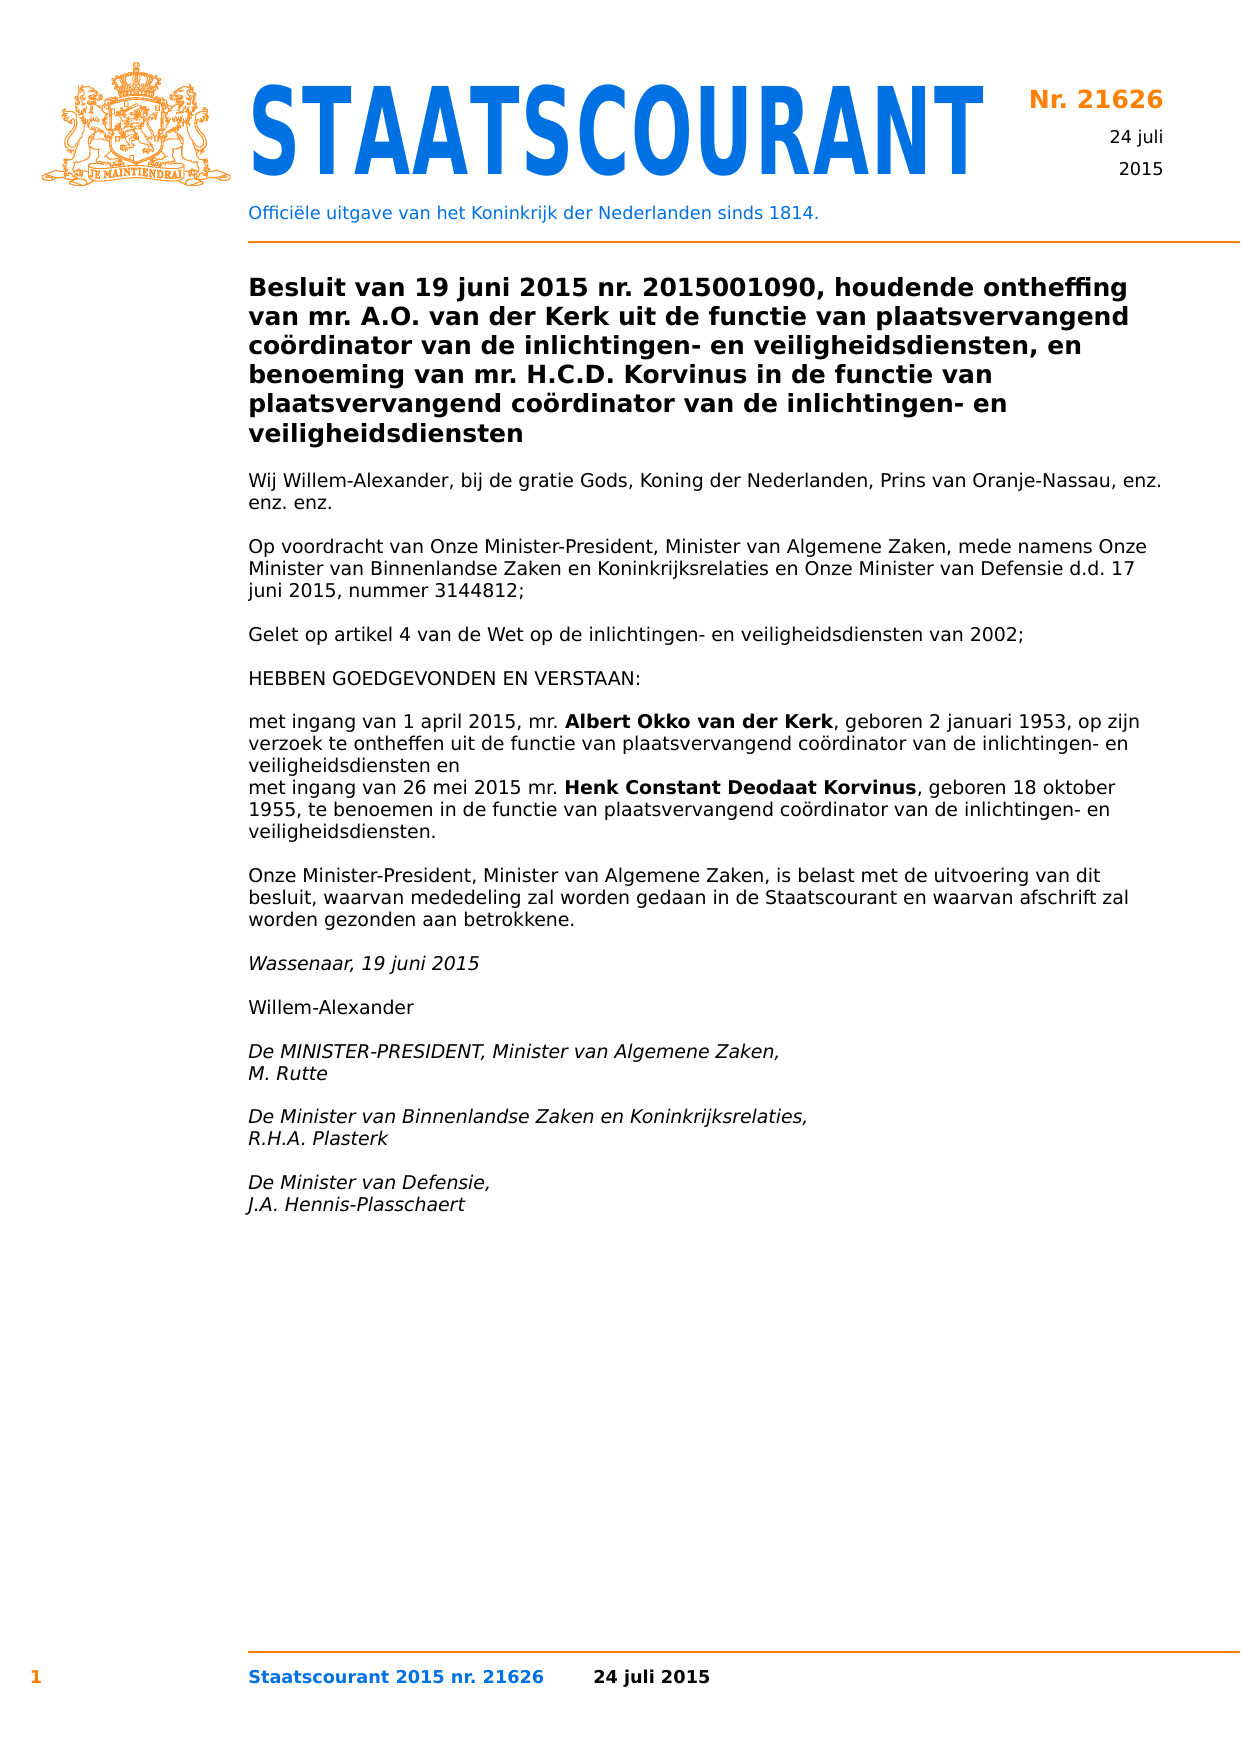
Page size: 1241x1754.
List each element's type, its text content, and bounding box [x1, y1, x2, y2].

table_header [25, 62, 248, 241]
picture [41, 62, 231, 186]
text HEBBEN GOEDGEVONDEN EN VERSTAAN: [248, 667, 1163, 689]
text De Minister van Binnenlandse Zaken en Koninkrijksrelaties, R.H.A. Plasterk [248, 1106, 1163, 1150]
subtitle Besluit van 19 juni 2015 nr. 2015001090, houdende ontheffing van mr. A.O. van der Kerk uit de functie van plaatsvervangend coördinator van de inlichtingen- en veiligheidsdiensten, en benoeming van mr. H.C.D. Korvinus in de functie van plaatsvervangend coördinator van de inlichtingen- en veiligheidsdiensten [248, 273, 1163, 448]
table_header Nr. 21626 [998, 62, 1240, 121]
table_cell 2015 [998, 153, 1240, 203]
text met ingang van 1 april 2015, mr. Albert Okko van der Kerk, geboren 2 januari 1953, op zijn verzoek te ontheffen uit de functie van plaatsvervangend coördinator van de inlichtingen- en veiligheidsdiensten en [248, 711, 1163, 777]
text De MINISTER-PRESIDENT, Minister van Algemene Zaken, M. Rutte [248, 1041, 1163, 1084]
text Willem-Alexander [248, 997, 1163, 1019]
table_header STAATSCOURANT [248, 62, 998, 203]
table_cell 24 juli [998, 121, 1240, 153]
text De Minister van Defensie, J.A. Hennis-Plasschaert [248, 1172, 1163, 1216]
text met ingang van 26 mei 2015 mr. Henk Constant Deodaat Korvinus, geboren 18 oktober 1955, te benoemen in de functie van plaatsvervangend coördinator van de inlichtingen- en veiligheidsdiensten. [248, 777, 1163, 843]
text Wij Willem-Alexander, bij de gratie Gods, Koning der Nederlanden, Prins van Oranje-Nassau, enz. enz. enz. [248, 470, 1163, 514]
table_cell Officiële uitgave van het Koninkrijk der Nederlanden sinds 1814. [248, 203, 1240, 241]
text Gelet op artikel 4 van de Wet op de inlichtingen- en veiligheidsdiensten van 2002; [248, 623, 1163, 646]
text Onze Minister-President, Minister van Algemene Zaken, is belast met de uitvoering van dit besluit, waarvan mededeling zal worden gedaan in de Staatscourant en waarvan afschrift zal worden gezonden aan betrokkene. [248, 865, 1163, 931]
text Wassenaar, 19 juni 2015 [248, 953, 1163, 975]
text Op voordracht van Onze Minister-President, Minister van Algemene Zaken, mede namens Onze Minister van Binnenlandse Zaken en Koninkrijksrelaties en Onze Minister van Defensie d.d. 17 juni 2015, nummer 3144812; [248, 536, 1163, 602]
